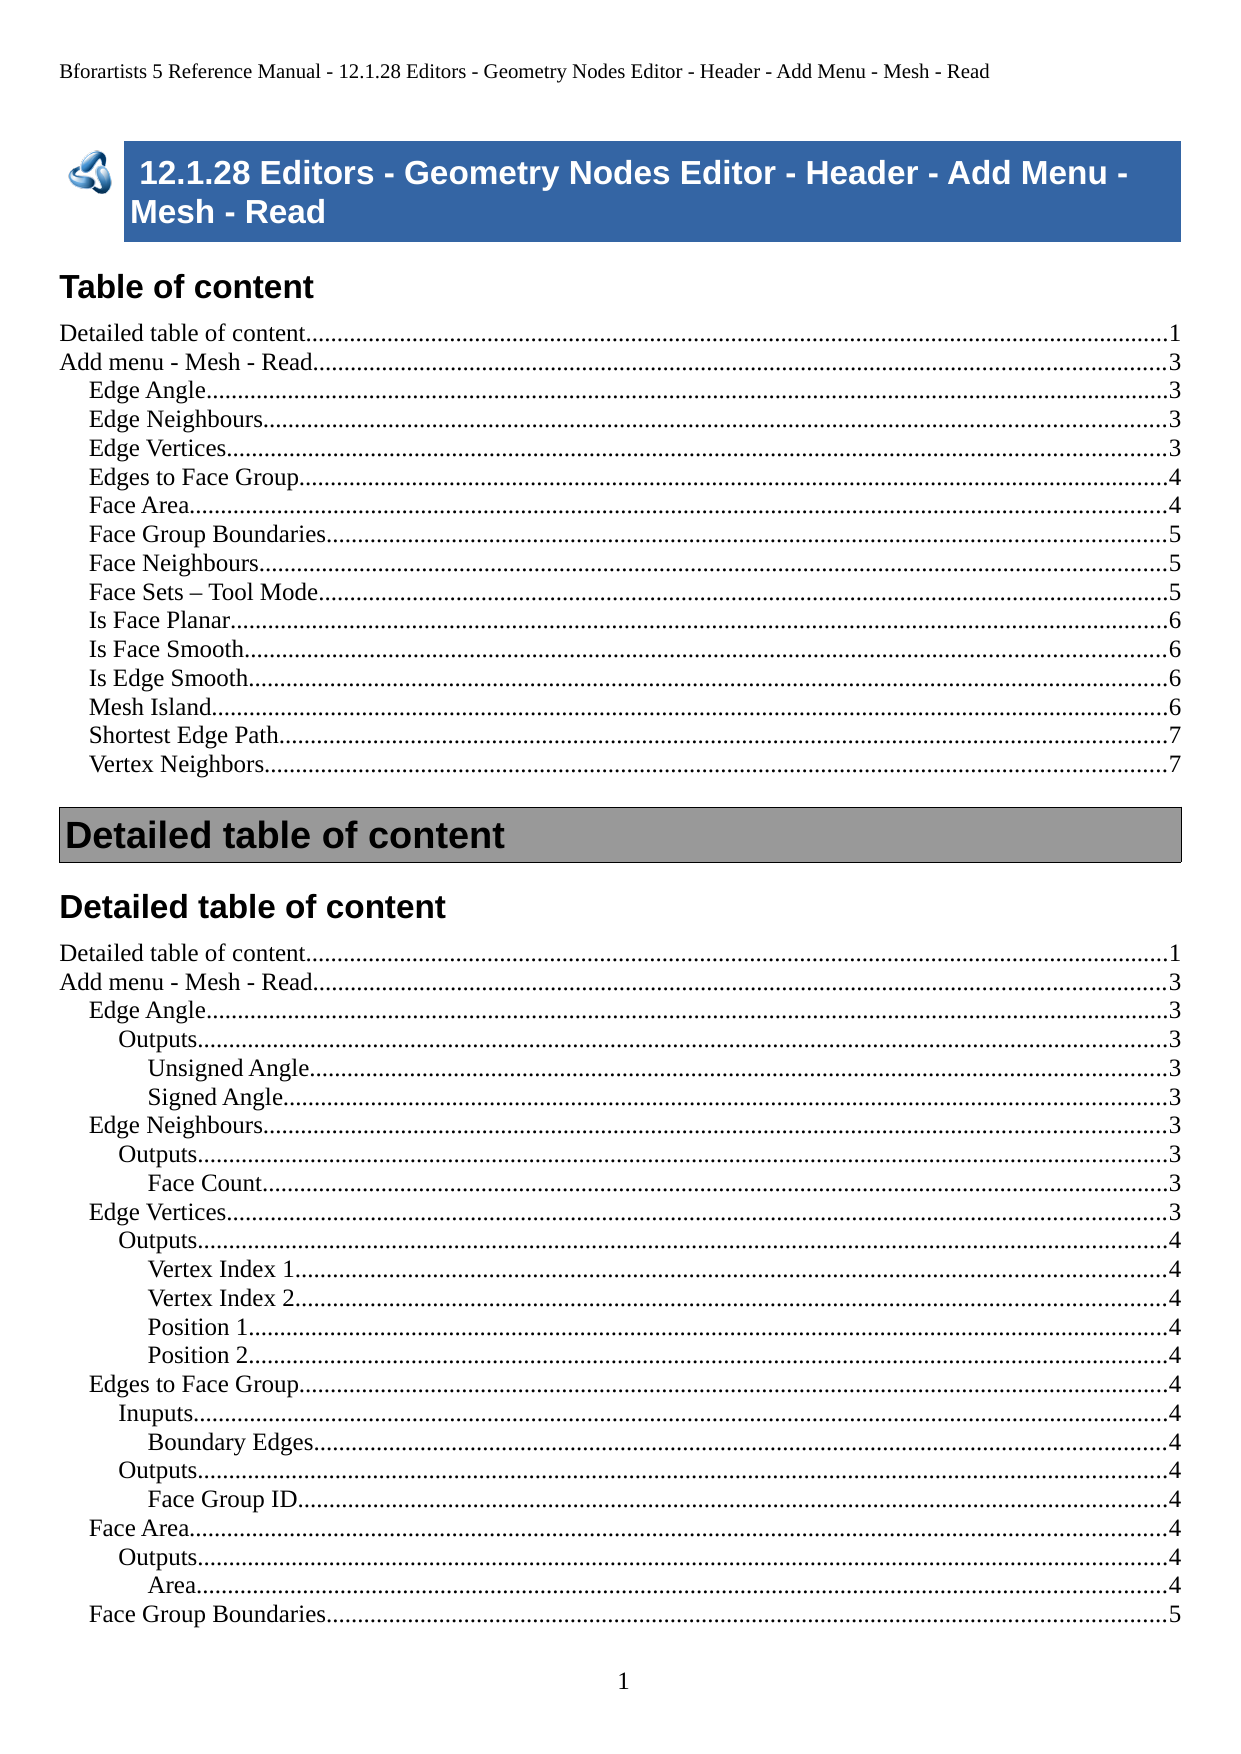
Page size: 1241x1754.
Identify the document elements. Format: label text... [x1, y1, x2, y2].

table_header Detailed table of content [60, 808, 1181, 862]
text Outputs 4 [118, 1225, 1181, 1254]
text Edge Neighbours 3 [88, 1110, 1181, 1139]
text Face Group ID 4 [147, 1484, 1181, 1513]
text Edge Vertices 3 [88, 1197, 1181, 1225]
text Add menu - Mesh - Read 3 [59, 347, 1181, 375]
text Inuputs 4 [118, 1398, 1181, 1427]
text Unsigned Angle 3 [147, 1053, 1181, 1082]
table_header 12.1.28 Editors - Geometry Nodes Editor - Header - Add Menu - Mesh - Read [124, 141, 1181, 242]
text Signed Angle 3 [147, 1082, 1181, 1110]
text Outputs 3 [118, 1139, 1181, 1168]
text Area 4 [147, 1570, 1181, 1599]
text Detailed table of content 1 [59, 318, 1181, 347]
text Position 2 4 [147, 1340, 1181, 1369]
text Detailed table of content 1 [59, 938, 1181, 967]
text Shortest Edge Path 7 [88, 720, 1181, 749]
text Edge Angle 3 [88, 995, 1181, 1024]
text Outputs 4 [118, 1542, 1181, 1570]
subtitle Table of content [59, 267, 1181, 305]
text Edges to Face Group 4 [88, 1369, 1181, 1398]
picture [65, 147, 114, 197]
text Face Group Boundaries 5 [88, 519, 1181, 548]
text Vertex Index 2 4 [147, 1283, 1181, 1312]
text Vertex Neighbors 7 [88, 749, 1181, 778]
text Outputs 4 [118, 1455, 1181, 1484]
subtitle Detailed table of content [59, 887, 1181, 925]
text Face Count 3 [147, 1168, 1181, 1197]
text Edge Angle 3 [88, 375, 1181, 404]
text Face Neighbours 5 [88, 548, 1181, 577]
text Face Area 4 [88, 490, 1181, 519]
text Position 1 4 [147, 1312, 1181, 1340]
text Vertex Index 1 4 [147, 1254, 1181, 1283]
text Face Area 4 [88, 1513, 1181, 1542]
text Is Face Smooth 6 [88, 634, 1181, 663]
table_header [59, 141, 124, 242]
text Mesh Island 6 [88, 692, 1181, 720]
text Face Group Boundaries 5 [88, 1599, 1181, 1628]
text Edge Neighbours 3 [88, 404, 1181, 433]
text Outputs 3 [118, 1024, 1181, 1053]
text Edges to Face Group 4 [88, 462, 1181, 490]
text Is Face Planar 6 [88, 605, 1181, 634]
text Add menu - Mesh - Read 3 [59, 967, 1181, 995]
text Face Sets – Tool Mode 5 [88, 577, 1181, 605]
text Boundary Edges 4 [147, 1427, 1181, 1455]
text Edge Vertices 3 [88, 433, 1181, 462]
text Is Edge Smooth 6 [88, 663, 1181, 692]
